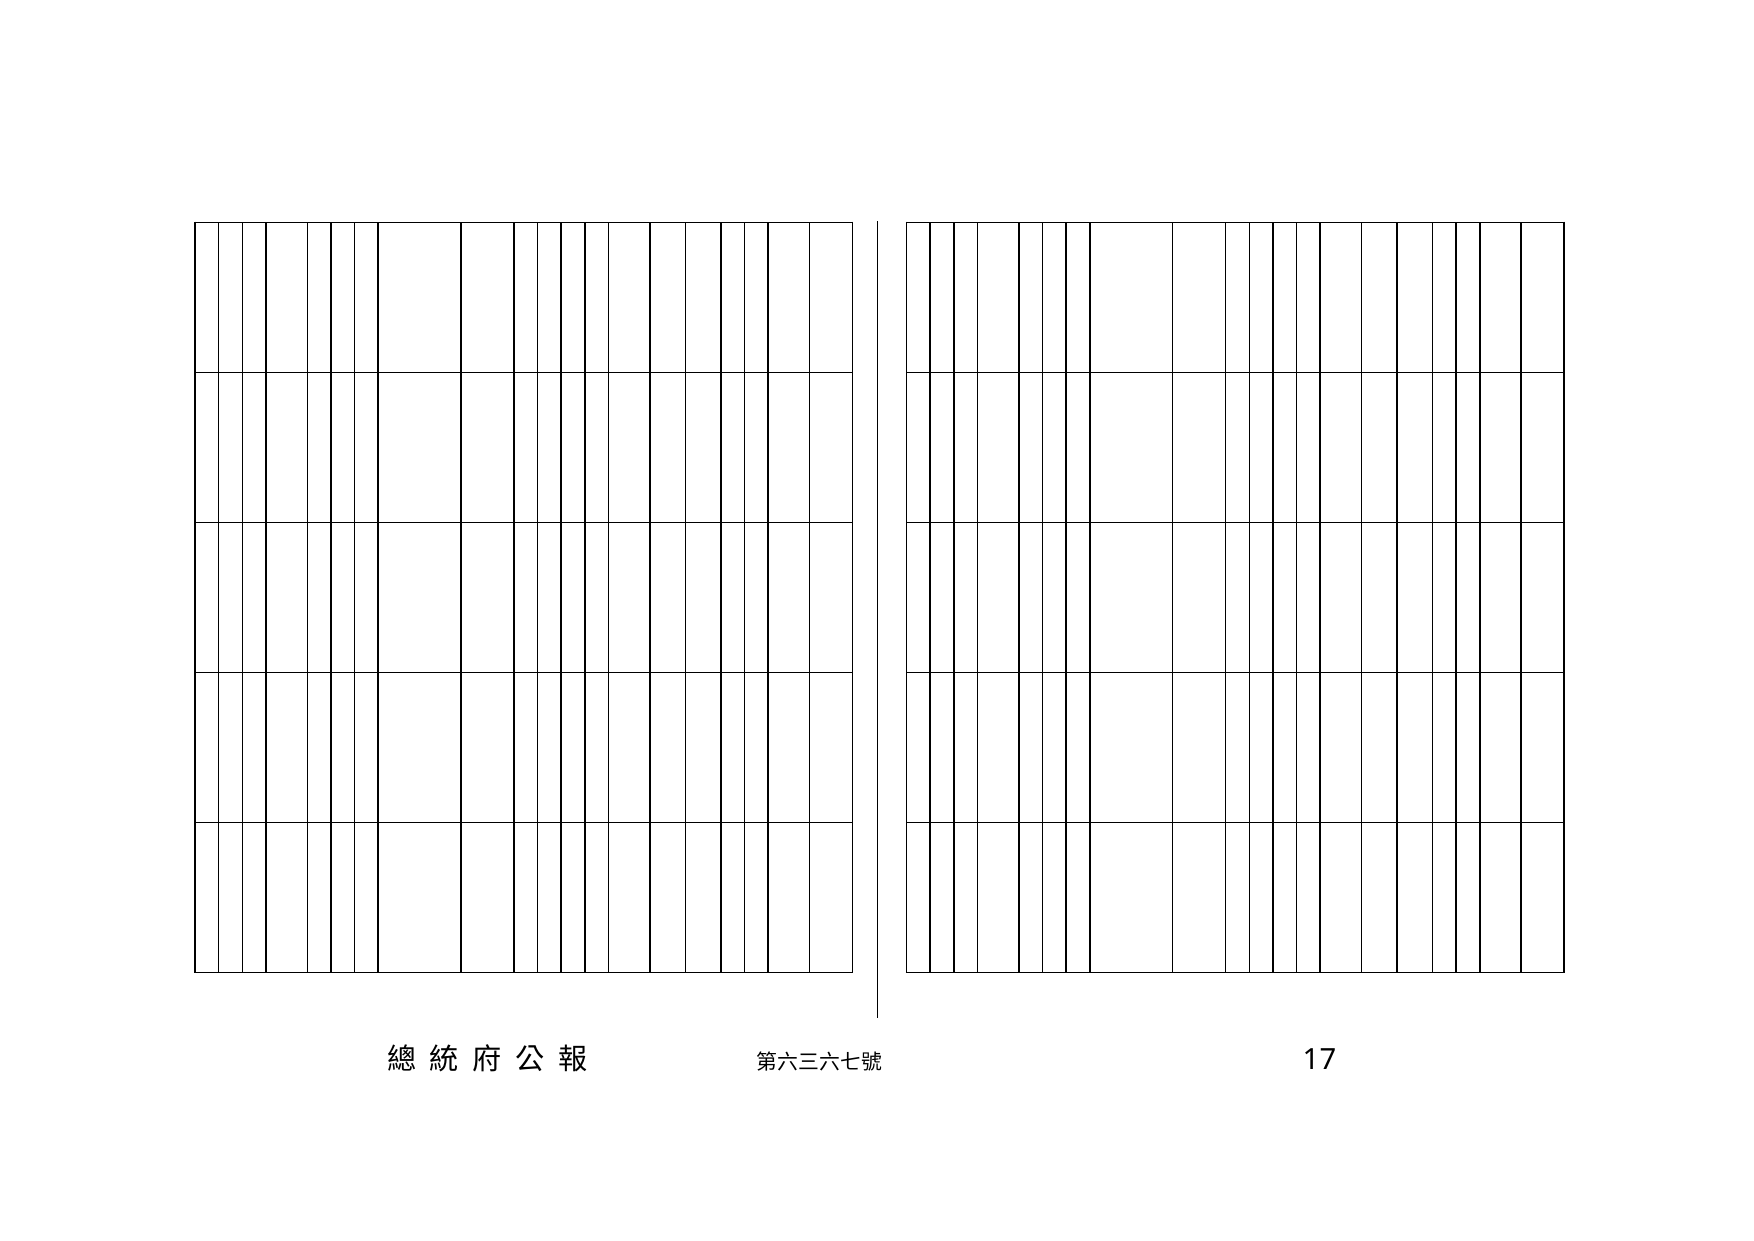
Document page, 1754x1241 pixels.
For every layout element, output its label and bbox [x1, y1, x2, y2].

table_cell [1226, 223, 1249, 372]
table_cell [955, 523, 977, 672]
table_cell [1091, 523, 1172, 672]
table_cell [1321, 673, 1361, 822]
table_cell [955, 673, 977, 822]
table_cell [686, 673, 720, 822]
table_cell [1091, 373, 1172, 522]
table_cell [722, 523, 744, 672]
table_cell [267, 223, 307, 372]
table_cell [686, 223, 720, 372]
table_cell [722, 673, 744, 822]
table_cell [1020, 673, 1042, 822]
table_cell [332, 823, 354, 972]
table_cell [1481, 823, 1520, 972]
table_cell [219, 373, 242, 522]
table_cell [196, 673, 218, 822]
table_cell [243, 223, 265, 372]
table_cell [562, 673, 584, 822]
table_cell [462, 223, 513, 372]
table_cell [1067, 823, 1089, 972]
table_cell [1522, 673, 1563, 822]
table_cell [586, 223, 608, 372]
table_cell [1457, 223, 1479, 372]
table_cell [1362, 373, 1396, 522]
table_cell [978, 823, 1018, 972]
table_cell [355, 823, 377, 972]
table_cell [562, 523, 584, 672]
table_cell [1091, 223, 1172, 372]
table_cell [515, 673, 537, 822]
table_cell [379, 523, 460, 672]
table_cell [355, 223, 377, 372]
table_cell [1522, 823, 1563, 972]
table_cell [931, 223, 953, 372]
table_cell [379, 223, 460, 372]
table_cell [355, 523, 377, 672]
table_cell [1226, 823, 1249, 972]
table_cell [1522, 373, 1563, 522]
table_cell [1020, 823, 1042, 972]
table_cell [609, 673, 649, 822]
table_cell [1250, 673, 1272, 822]
table_cell [308, 373, 330, 522]
table_cell [769, 223, 809, 372]
table_cell [219, 223, 242, 372]
table_cell [462, 523, 513, 672]
table_cell [609, 823, 649, 972]
table_cell [1250, 373, 1272, 522]
table_cell [1398, 223, 1432, 372]
table_cell [1433, 523, 1455, 672]
table_cell [267, 373, 307, 522]
table_cell [196, 823, 218, 972]
table_cell [722, 823, 744, 972]
table_cell [379, 823, 460, 972]
table_cell [1091, 823, 1172, 972]
table_cell [267, 673, 307, 822]
table_cell [515, 373, 537, 522]
table_cell [931, 523, 953, 672]
table_cell [769, 373, 809, 522]
table_cell [1362, 673, 1396, 822]
table_cell [609, 223, 649, 372]
table_cell [1226, 673, 1249, 822]
table_cell [978, 223, 1018, 372]
table_cell [586, 373, 608, 522]
table_cell [686, 523, 720, 672]
table_cell [538, 373, 560, 522]
table_cell [1297, 223, 1319, 372]
table_cell [379, 373, 460, 522]
table_cell [219, 823, 242, 972]
table_cell [1481, 673, 1520, 822]
table_cell [810, 373, 852, 522]
table_cell [1250, 823, 1272, 972]
table_cell [955, 223, 977, 372]
table_cell [267, 523, 307, 672]
table_cell [1067, 523, 1089, 672]
table_cell [1043, 373, 1065, 522]
table_cell [931, 673, 953, 822]
table_cell [355, 373, 377, 522]
table_cell [1362, 523, 1396, 672]
table_cell [745, 373, 767, 522]
table_cell [243, 823, 265, 972]
table_cell [1067, 373, 1089, 522]
table_cell [1398, 673, 1432, 822]
table_cell [769, 523, 809, 672]
table_cell [1522, 523, 1563, 672]
table_cell [1297, 823, 1319, 972]
table_cell [1297, 523, 1319, 672]
table_cell [769, 823, 809, 972]
table_cell [1020, 373, 1042, 522]
table_cell [515, 223, 537, 372]
table_cell [538, 823, 560, 972]
table_cell [1091, 673, 1172, 822]
table_cell [1398, 823, 1432, 972]
table_cell [243, 523, 265, 672]
table_cell [1250, 223, 1272, 372]
table_cell [1173, 673, 1225, 822]
table_cell [196, 223, 218, 372]
table_cell [1173, 223, 1225, 372]
table_cell [609, 373, 649, 522]
table_cell [769, 673, 809, 822]
table_cell [308, 523, 330, 672]
table_cell [1020, 223, 1042, 372]
table_cell [1067, 673, 1089, 822]
table_cell [538, 523, 560, 672]
table_cell [1457, 823, 1479, 972]
table_cell [332, 223, 354, 372]
table_cell [308, 673, 330, 822]
table_cell [651, 373, 685, 522]
table_cell [196, 373, 218, 522]
table_cell [686, 823, 720, 972]
table_cell [907, 223, 929, 372]
table_cell [931, 823, 953, 972]
table_cell [1321, 223, 1361, 372]
table_cell [219, 523, 242, 672]
table_cell [219, 673, 242, 822]
table_cell [379, 673, 460, 822]
table_cell [810, 523, 852, 672]
table_cell [1173, 373, 1225, 522]
table_cell [1481, 223, 1520, 372]
table_cell [243, 673, 265, 822]
table_cell [1043, 523, 1065, 672]
table_cell [1522, 223, 1563, 372]
table_cell [978, 673, 1018, 822]
table_cell [1226, 373, 1249, 522]
table_cell [1043, 673, 1065, 822]
table_cell [651, 823, 685, 972]
table_cell [955, 373, 977, 522]
table_cell [1043, 223, 1065, 372]
table_cell [196, 523, 218, 672]
table_cell [1173, 823, 1225, 972]
table_cell [538, 223, 560, 372]
table_cell [978, 373, 1018, 522]
table_cell [1433, 673, 1455, 822]
table_cell [586, 673, 608, 822]
table_cell [1457, 523, 1479, 672]
table_cell [243, 373, 265, 522]
table_cell [1398, 373, 1432, 522]
table_cell [978, 523, 1018, 672]
table_cell [907, 523, 929, 672]
table_cell [1067, 223, 1089, 372]
table_cell [955, 823, 977, 972]
table_cell [1173, 523, 1225, 672]
table_cell [1398, 523, 1432, 672]
table_cell [745, 823, 767, 972]
table_cell [745, 223, 767, 372]
table_cell [586, 823, 608, 972]
table_cell [907, 373, 929, 522]
table_cell [1481, 523, 1520, 672]
table_cell [931, 373, 953, 522]
table_cell [462, 673, 513, 822]
table_cell [1362, 823, 1396, 972]
table_cell [1457, 373, 1479, 522]
table_cell [1321, 523, 1361, 672]
table_cell [562, 823, 584, 972]
table_cell [1481, 373, 1520, 522]
table_cell [515, 523, 537, 672]
table_cell [1297, 373, 1319, 522]
table_cell [1457, 673, 1479, 822]
table_cell [538, 673, 560, 822]
table_cell [586, 523, 608, 672]
table_cell [1274, 223, 1296, 372]
table_cell [609, 523, 649, 672]
table_cell [722, 223, 744, 372]
table_cell [810, 673, 852, 822]
table_cell [907, 823, 929, 972]
table_cell [1433, 223, 1455, 372]
table_cell [745, 673, 767, 822]
table_cell [810, 223, 852, 372]
table_cell [515, 823, 537, 972]
table_cell [1321, 823, 1361, 972]
table_cell [332, 373, 354, 522]
table_cell [332, 673, 354, 822]
table_cell [1433, 823, 1455, 972]
table_cell [308, 223, 330, 372]
table_cell [1433, 373, 1455, 522]
table_cell [1274, 673, 1296, 822]
table_cell [1362, 223, 1396, 372]
table_cell [1274, 823, 1296, 972]
table_cell [1020, 523, 1042, 672]
table_cell [1250, 523, 1272, 672]
table_cell [810, 823, 852, 972]
table_cell [355, 673, 377, 822]
table_cell [462, 823, 513, 972]
table_cell [308, 823, 330, 972]
table_cell [1043, 823, 1065, 972]
table_cell [562, 223, 584, 372]
table_cell [1226, 523, 1249, 672]
table_cell [907, 673, 929, 822]
table_cell [562, 373, 584, 522]
table_cell [745, 523, 767, 672]
table_cell [462, 373, 513, 522]
table_cell [651, 523, 685, 672]
table_cell [1274, 523, 1296, 672]
table_cell [1321, 373, 1361, 522]
table_cell [1274, 373, 1296, 522]
table_cell [686, 373, 720, 522]
table_cell [651, 673, 685, 822]
table_cell [332, 523, 354, 672]
table_cell [722, 373, 744, 522]
table_cell [651, 223, 685, 372]
table_cell [1297, 673, 1319, 822]
table_cell [267, 823, 307, 972]
